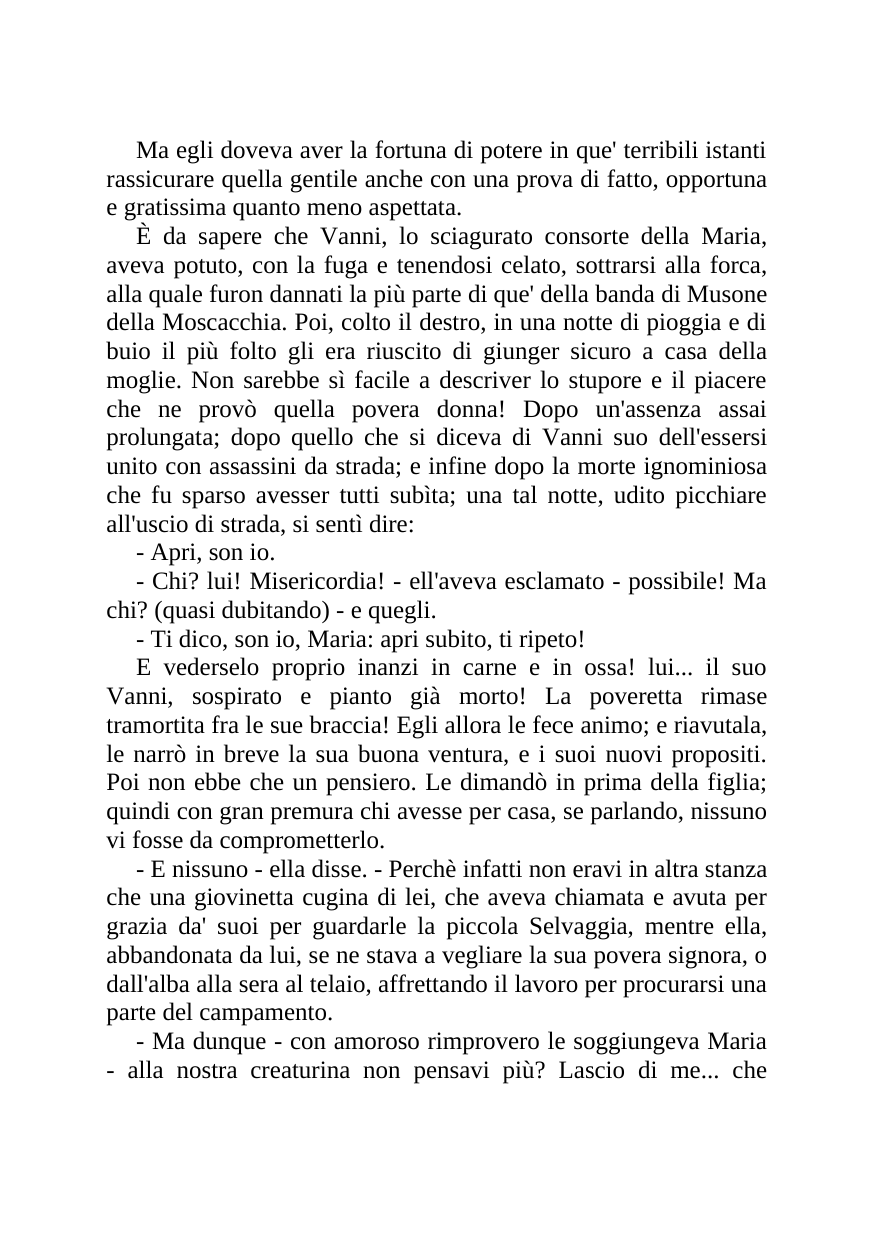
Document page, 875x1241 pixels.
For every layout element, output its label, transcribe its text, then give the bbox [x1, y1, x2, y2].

text - Apri, son io. [106, 537, 768, 566]
text E vederselo proprio inanzi in carne e in ossa! lui... il suo Vanni, sospirato e pianto già morto! La poveretta rimase tramortita fra le sue braccia! Egli allora le fece animo; e riavutala, le narrò in breve la sua buona ventura, e i suoi nuovi propositi. Poi non ebbe che un pensiero. Le dimandò in prima della figlia; quindi con gran premura chi avesse per casa, se parlando, nissuno vi fosse da comprometterlo. [106, 652, 768, 854]
text - E nissuno - ella disse. - Perchè infatti non eravi in altra stanza che una giovinetta cugina di lei, che aveva chiamata e avuta per grazia da' suoi per guardarle la piccola Selvaggia, mentre ella, abbandonata da lui, se ne stava a vegliare la sua povera signora, o dall'alba alla sera al telaio, affrettando il lavoro per procurarsi una parte del campamento. [106, 854, 768, 1026]
text - Ma dunque - con amoroso rimprovero le soggiungeva Maria - alla nostra creaturina non pensavi più? Lascio di me... che [106, 1026, 768, 1084]
text - Ti dico, son io, Maria: apri subito, ti ripeto! [106, 624, 768, 652]
text - Chi? lui! Misericordia! - ell'aveva esclamato - possibile! Ma chi? (quasi dubitando) - e quegli. [106, 566, 768, 624]
text È da sapere che Vanni, lo sciagurato consorte della Maria, aveva potuto, con la fuga e tenendosi celato, sottrarsi alla forca, alla quale furon dannati la più parte di que' della banda di Musone della Moscacchia. Poi, colto il destro, in una notte di pioggia e di buio il più folto gli era riuscito di giunger sicuro a casa della moglie. Non sarebbe sì facile a descriver lo stupore e il piacere che ne provò quella povera donna! Dopo un'assenza assai prolungata; dopo quello che si diceva di Vanni suo dell'essersi unito con assassini da strada; e infine dopo la morte ignominiosa che fu sparso avesser tutti subìta; una tal notte, udito picchiare all'uscio di strada, si sentì dire: [106, 221, 768, 537]
text Ma egli doveva aver la fortuna di potere in que' terribili istanti rassicurare quella gentile anche con una prova di fatto, opportuna e gratissima quanto meno aspettata. [106, 135, 768, 221]
